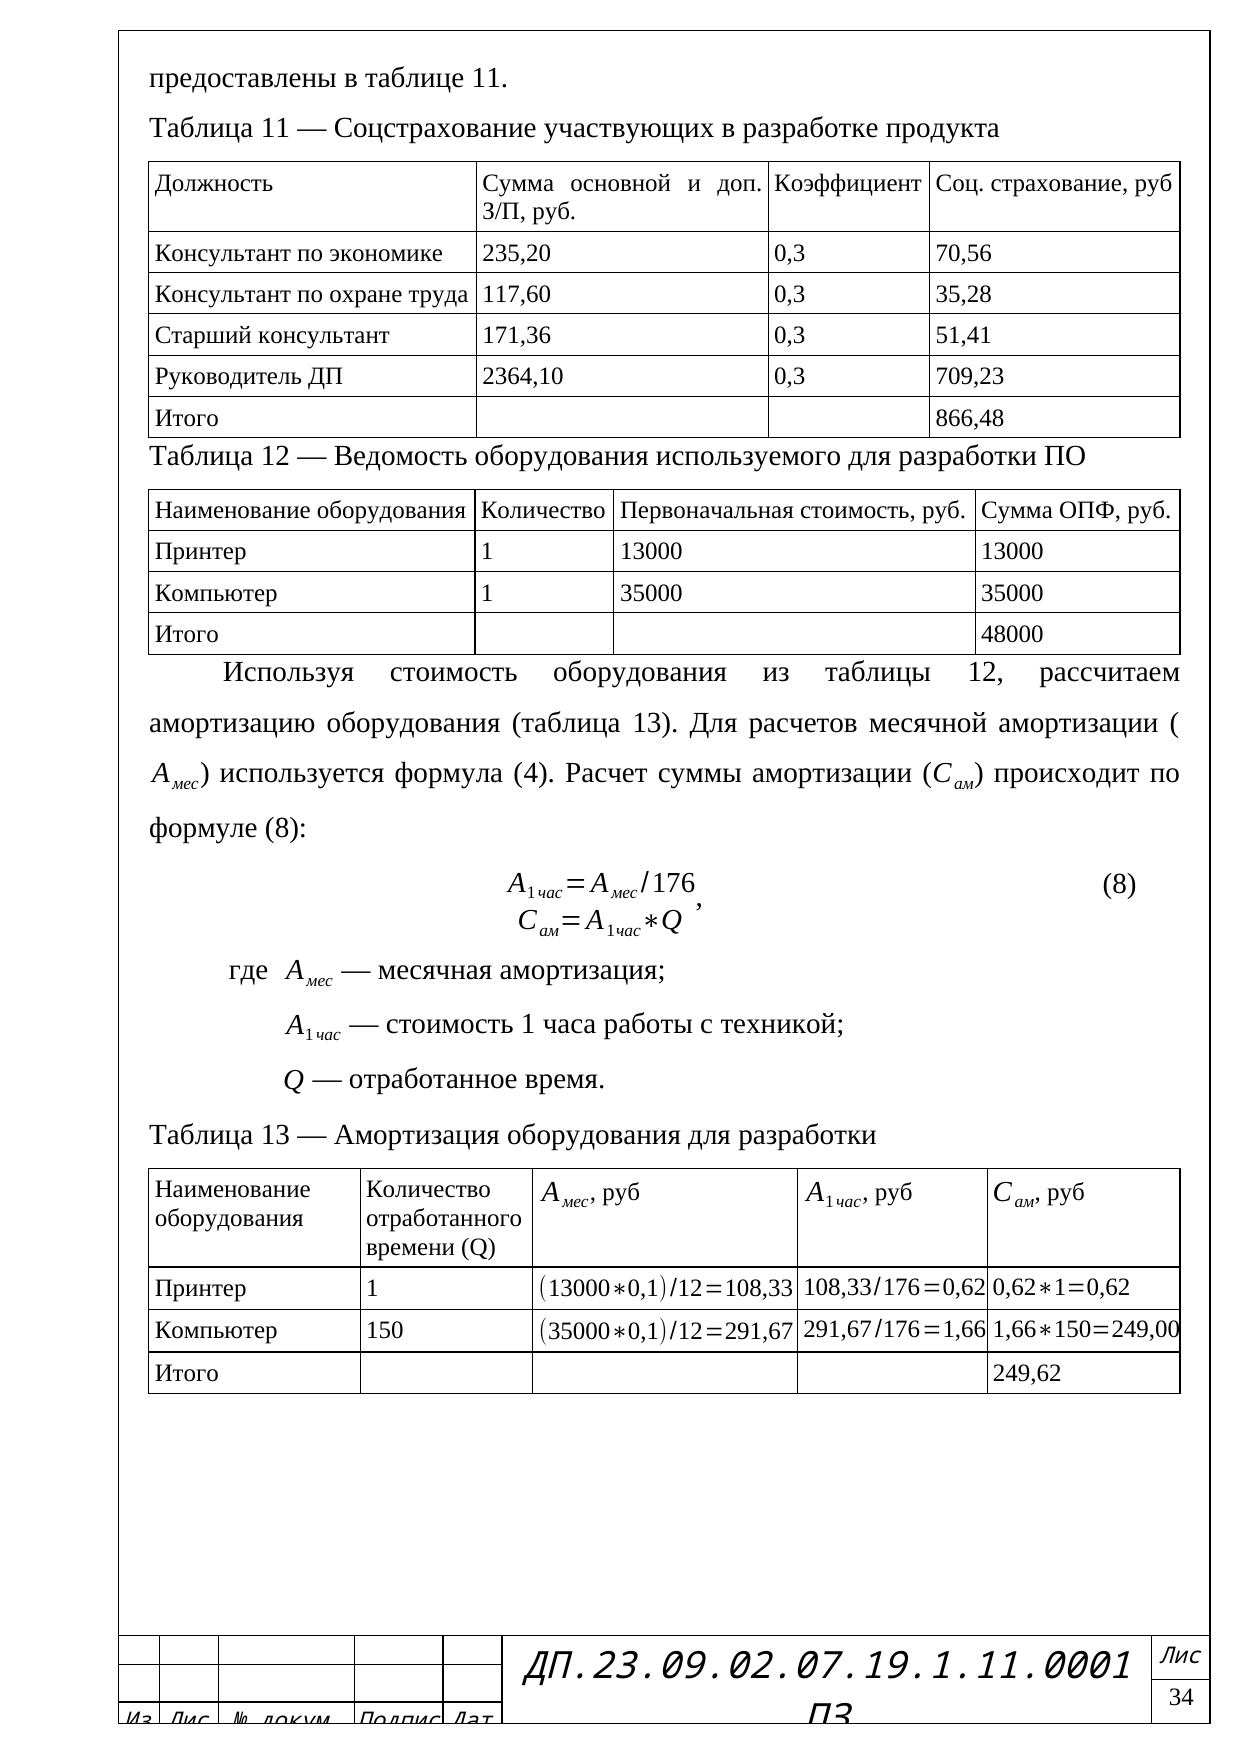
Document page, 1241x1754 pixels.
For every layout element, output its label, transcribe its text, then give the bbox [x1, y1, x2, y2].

table_cell [533, 1268, 797, 1309]
table_cell 2364,10 [477, 356, 768, 396]
table_header Сумма ОПФ, руб. [976, 490, 1179, 530]
table_cell 171,36 [477, 314, 768, 354]
table_header Коэффициент [769, 162, 929, 231]
table_header (8) [1059, 860, 1180, 946]
table_cell 51,41 [930, 314, 1179, 354]
table_cell [988, 1268, 1179, 1309]
table_header Наименование оборудования [149, 1169, 360, 1266]
table_cell 13000 [614, 531, 975, 571]
table_header Соц. страхование, руб [930, 162, 1179, 231]
table_cell 0,3 [769, 232, 929, 272]
table_cell 150 [361, 1310, 532, 1351]
table_cell [988, 1310, 1179, 1351]
text Таблица 11 — Соцстрахование участвующих в разработке продукта [149, 111, 1180, 144]
table_cell [798, 1268, 987, 1309]
table_cell 35,28 [930, 273, 1179, 313]
table_cell 48000 [976, 613, 1179, 653]
table_cell [614, 613, 975, 653]
table_cell Итого [149, 397, 476, 437]
table_cell [361, 1353, 532, 1393]
table_header Количество отработанного времени (Q) [361, 1169, 532, 1266]
table_cell Принтер [149, 531, 474, 571]
table_cell Итого [149, 613, 474, 653]
table_cell 0,3 [769, 314, 929, 354]
table_header Первоначальная стоимость, руб. [614, 490, 975, 530]
table_cell 866,48 [930, 397, 1179, 437]
table_header Наименование оборудования [149, 490, 474, 530]
table_cell 70,56 [930, 232, 1179, 272]
table_cell 117,60 [477, 273, 768, 313]
table_header , [149, 860, 1059, 946]
table_cell [476, 613, 613, 653]
table_cell [769, 397, 929, 437]
table_cell Принтер [149, 1268, 360, 1309]
table_header Количество [476, 490, 613, 530]
text Таблица 12 — Ведомость оборудования используемого для разработки ПО [149, 438, 1180, 472]
table_cell Компьютер [149, 572, 474, 612]
table_header Сумма основной и доп. З/П, руб. [477, 162, 768, 231]
table_cell Компьютер [149, 1310, 360, 1351]
table_header , руб [798, 1169, 987, 1266]
table_cell [533, 1310, 797, 1351]
table_header Должность [149, 162, 476, 231]
table_cell — месячная амортизация; — стоимость 1 часа работы с техникой; — отработанное время. [278, 946, 1180, 1117]
table_cell [533, 1353, 797, 1393]
table_cell Консультант по экономике [149, 232, 476, 272]
table_cell 1 [476, 572, 613, 612]
table_cell 1 [476, 531, 613, 571]
table_cell 1 [361, 1268, 532, 1309]
table_cell 35000 [614, 572, 975, 612]
table_cell 35000 [976, 572, 1179, 612]
table_cell Старший консультант [149, 314, 476, 354]
text Используя стоимость оборудования из таблицы 12, рассчитаем амортизацию оборудования (таблица 13). Для расчетов месячной амортизации () используется формула (4). Расчет суммы амортизации () происходит по формуле (8): [149, 655, 1180, 843]
table_cell [477, 397, 768, 437]
table_cell где [149, 946, 277, 1117]
table_cell 709,23 [930, 356, 1179, 396]
table_cell Итого [149, 1353, 360, 1393]
table_cell 235,20 [477, 232, 768, 272]
table_cell 0,3 [769, 356, 929, 396]
table_cell 0,3 [769, 273, 929, 313]
text Таблица 13 — Амортизация оборудования для разработки [149, 1117, 1180, 1151]
table_header , руб [533, 1169, 797, 1266]
table_cell [798, 1310, 987, 1351]
table_header , руб [988, 1169, 1179, 1266]
table_cell 249,62 [988, 1353, 1179, 1393]
text предоставлены в таблице 11. [149, 60, 1180, 94]
table_cell Руководитель ДП [149, 356, 476, 396]
table_cell [798, 1353, 987, 1393]
table_cell Консультант по охране труда [149, 273, 476, 313]
table_cell 13000 [976, 531, 1179, 571]
